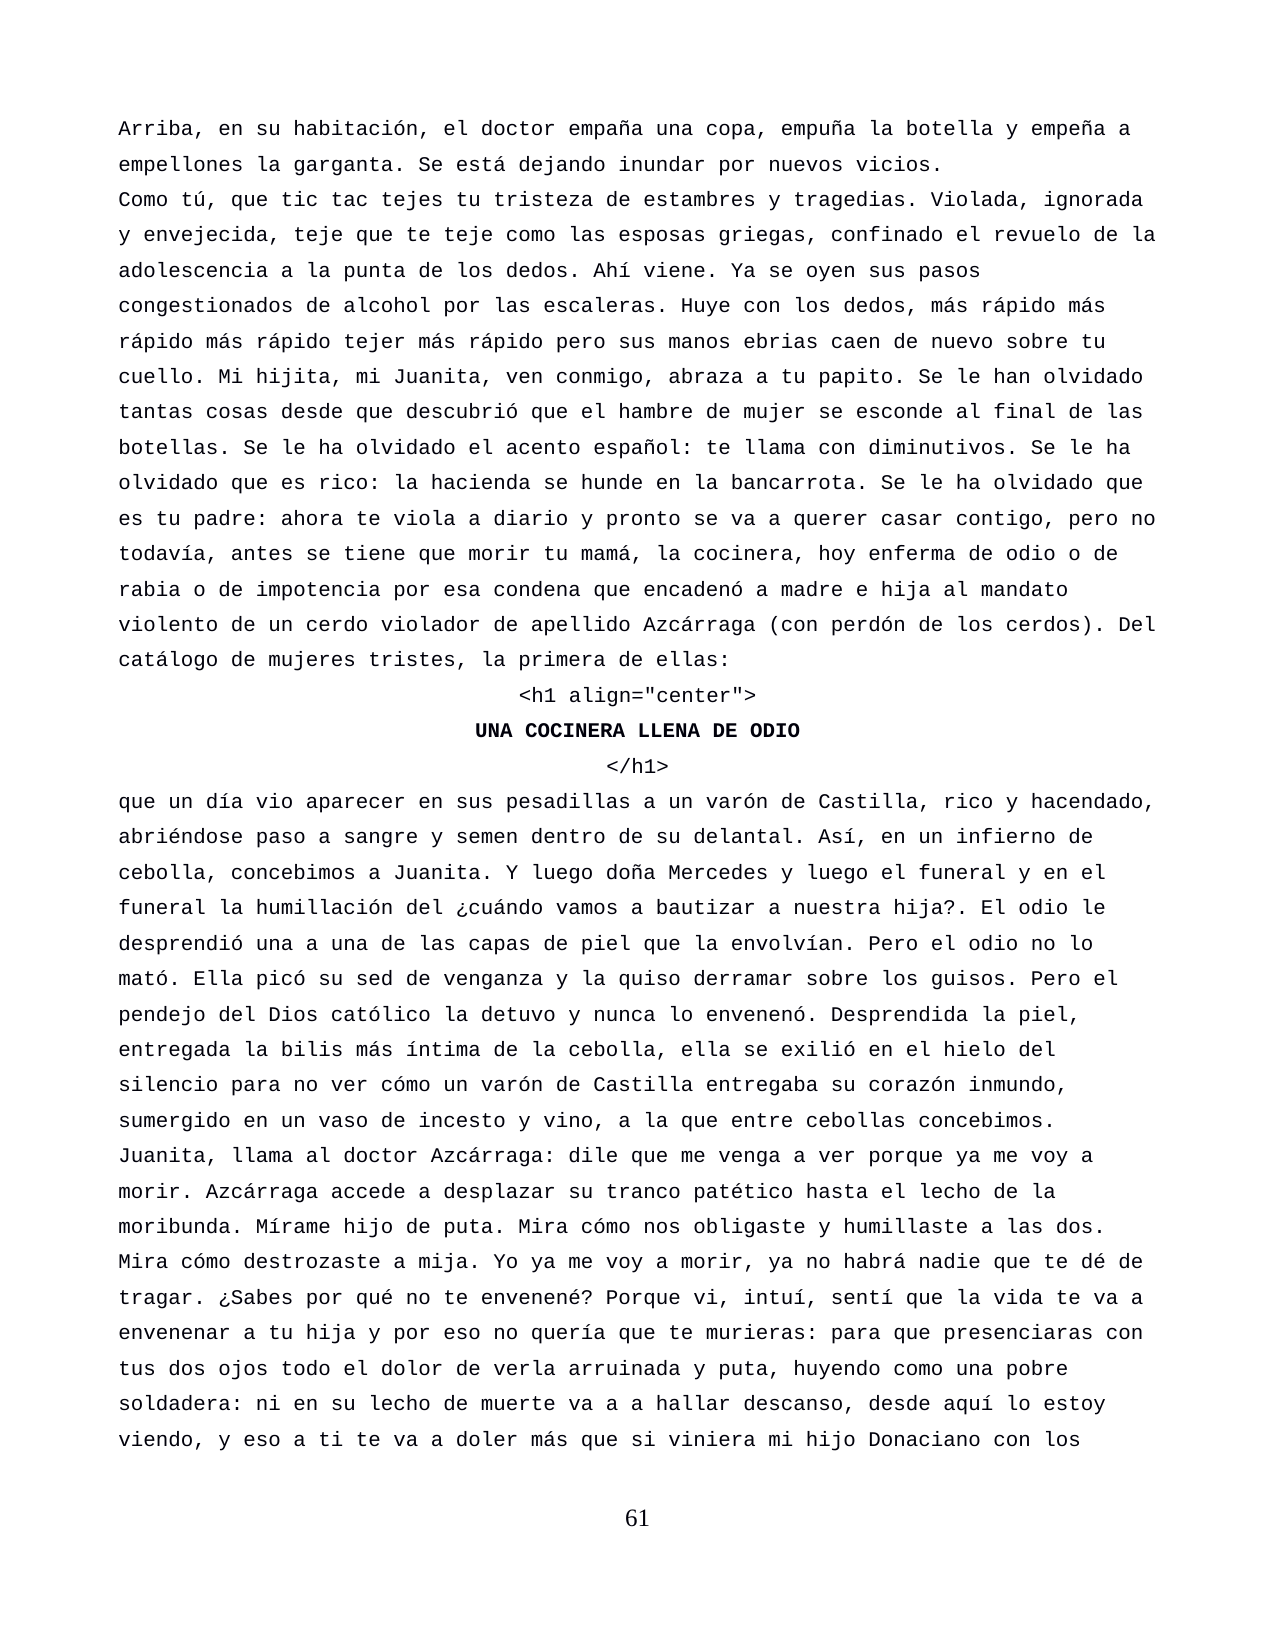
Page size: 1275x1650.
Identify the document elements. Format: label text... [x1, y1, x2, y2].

text Como tú, que tic tac tejes tu tristeza de estambres y tragedias. Violada, ignorada y envejecida, teje que te teje como las esposas griegas, confinado el revuelo de la adolescencia a la punta de los dedos. Ahí viene. Ya se oyen sus pasos congestionados de alcohol por las escaleras. Huye con los dedos, más rápido más rápido más rápido tejer más rápido pero sus manos ebrias caen de nuevo sobre tu cuello. Mi hijita, mi Juanita, ven conmigo, abraza a tu papito. Se le han olvidado tantas cosas desde que descubrió que el hambre de mujer se esconde al final de las botellas. Se le ha olvidado el acento español: te llama con diminutivos. Se le ha olvidado que es rico: la hacienda se hunde en la bancarrota. Se le ha olvidado que es tu padre: ahora te viola a diario y pronto se va a querer casar contigo, pero no todavía, antes se tiene que morir tu mamá, la cocinera, hoy enferma de odio o de rabia o de impotencia por esa condena que encadenó a madre e hija al mandato violento de un cerdo violador de apellido Azcárraga (con perdón de los cerdos). Del catálogo de mujeres tristes, la primera de ellas: [118, 189, 1157, 673]
text que un día vio aparecer en sus pesadillas a un varón de Castilla, rico y hacendado, abriéndose paso a sangre y semen dentro de su delantal. Así, en un infierno de cebolla, concebimos a Juanita. Y luego doña Mercedes y luego el funeral y en el funeral la humillación del ¿cuándo vamos a bautizar a nuestra hija?. El odio le desprendió una a una de las capas de piel que la envolvían. Pero el odio no lo mató. Ella picó su sed de venganza y la quiso derramar sobre los guisos. Pero el pendejo del Dios católico la detuvo y nunca lo envenenó. Desprendida la piel, entregada la bilis más íntima de la cebolla, ella se exilió en el hielo del silencio para no ver cómo un varón de Castilla entregaba su corazón inmundo, sumergido en un vaso de incesto y vino, a la que entre cebollas concebimos. Juanita, llama al doctor Azcárraga: dile que me venga a ver porque ya me voy a morir. Azcárraga accede a desplazar su tranco patético hasta el lecho de la moribunda. Mírame hijo de puta. Mira cómo nos obligaste y humillaste a las dos. Mira cómo destrozaste a mija. Yo ya me voy a morir, ya no habrá nadie que te dé de tragar. ¿Sabes por qué no te envenené? Porque vi, intuí, sentí que la vida te va a envenenar a tu hija y por eso no quería que te murieras: para que presenciaras con tus dos ojos todo el dolor de verla arruinada y puta, huyendo como una pobre soldadera: ni en su lecho de muerte va a a hallar descanso, desde aquí lo estoy viendo, y eso a ti te va a doler más que si viniera mi hijo Donaciano con los [118, 791, 1157, 1452]
text UNA COCINERA LLENA DE ODIO [118, 720, 1157, 744]
text Arriba, en su habitación, el doctor empaña una copa, empuña la botella y empeña a empellones la garganta. Se está dejando inundar por nuevos vicios. [118, 118, 1157, 177]
text <h1 align="center"> [118, 685, 1157, 708]
text </h1> [118, 756, 1157, 779]
